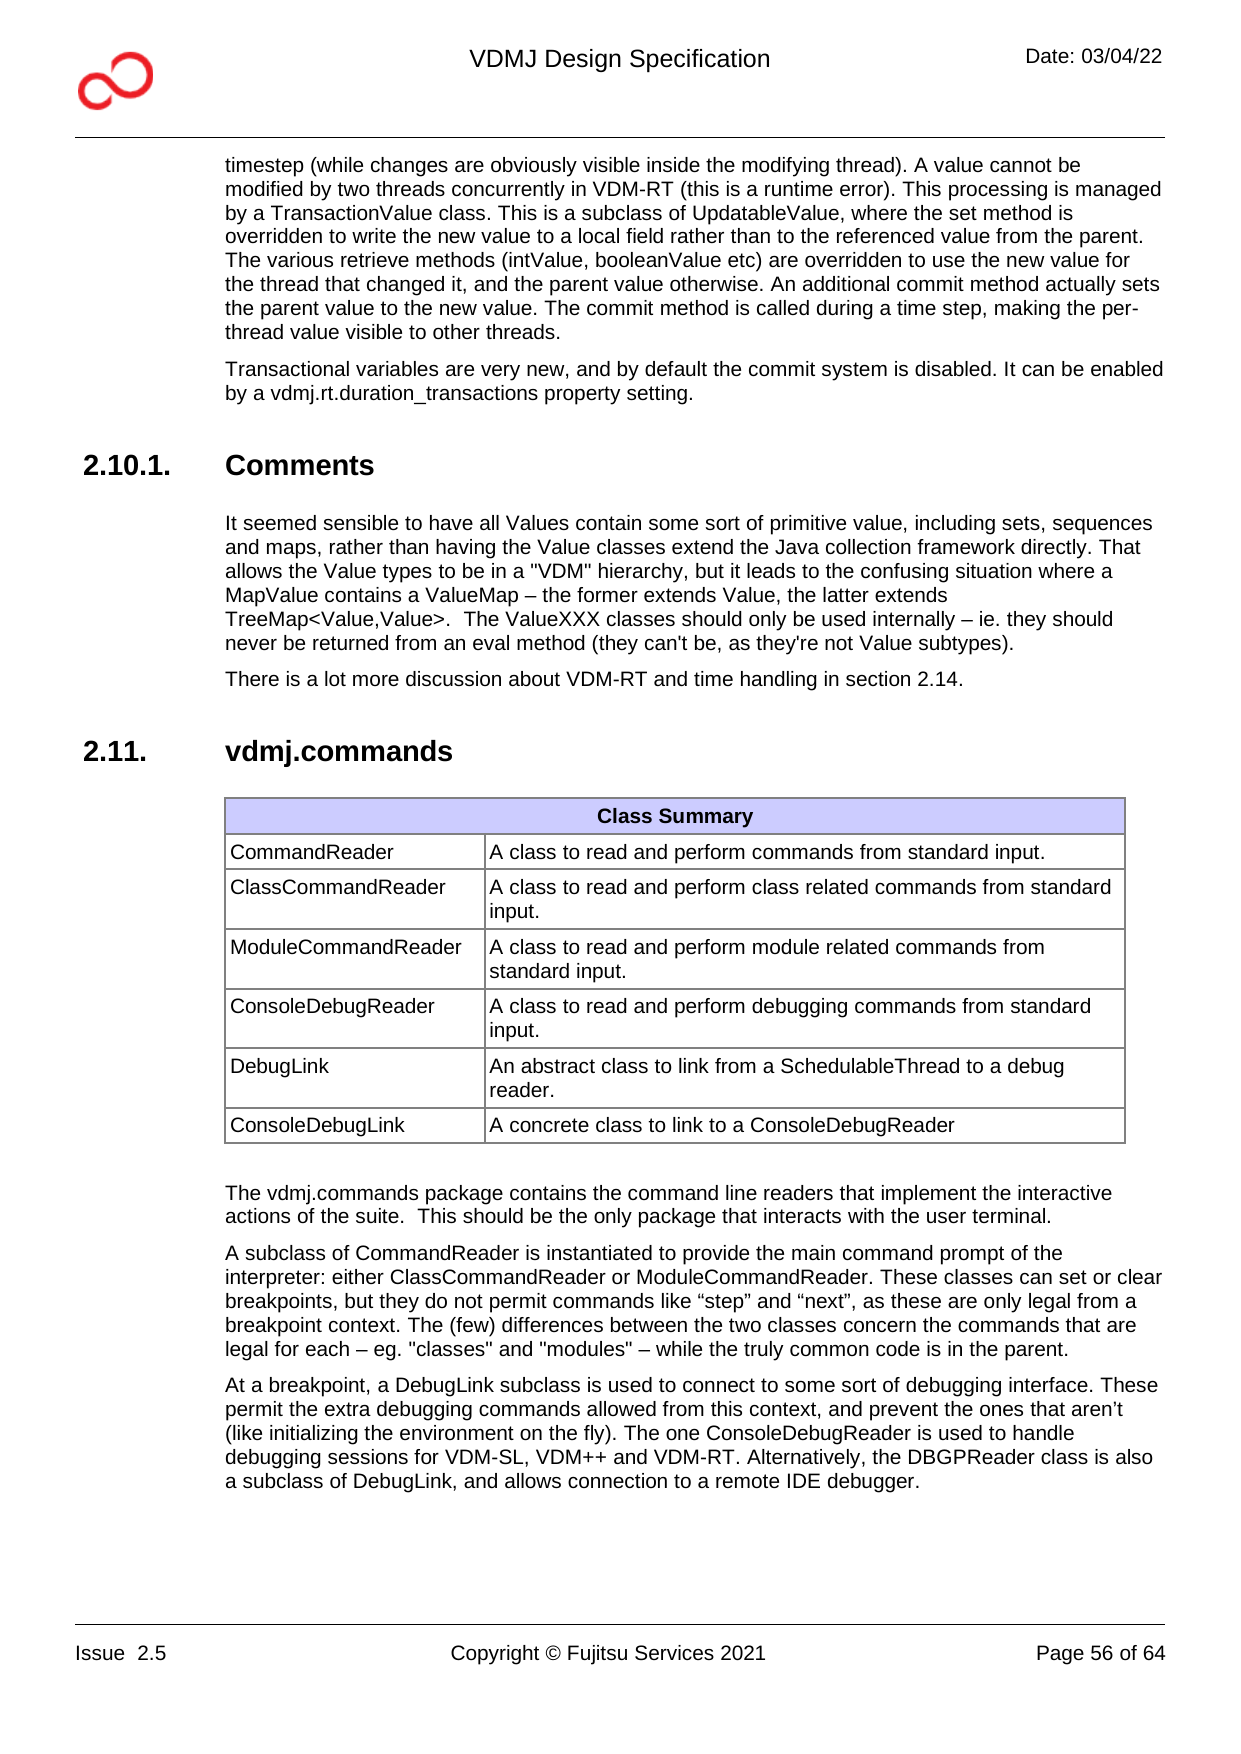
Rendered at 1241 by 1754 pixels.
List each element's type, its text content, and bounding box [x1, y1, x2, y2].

subtitle vdmj.commands [75, 734, 1165, 767]
text Transactional variables are very new, and by default the commit system is disabled. It can be enabled by a vdmj.rt.duration_transactions property setting. [225, 357, 1165, 405]
text The vdmj.commands package contains the command line readers that implement the interactive actions of the suite. This should be the only package that interacts with the user terminal. [225, 1181, 1165, 1229]
table_header Class Summary [226, 799, 1124, 833]
table_cell A class to read and perform commands from standard input. [486, 835, 1124, 868]
text At a breakpoint, a DebugLink subclass is used to connect to some sort of debugging interface. These permit the extra debugging commands allowed from this context, and prevent the ones that aren’t (like initializing the environment on the fly). The one ConsoleDebugReader is used to handle debugging sessions for VDM-SL, VDM++ and VDM-RT. Alternatively, the DBGPReader class is also a subclass of DebugLink, and allows connection to a remote IDE debugger. [225, 1373, 1165, 1493]
table_cell ModuleCommandReader [226, 930, 484, 987]
table_cell A class to read and perform class related commands from standard input. [486, 870, 1124, 928]
text timestep (while changes are obviously visible inside the modifying thread). A value cannot be modified by two threads concurrently in VDM-RT (this is a runtime error). This processing is managed by a TransactionValue class. This is a subclass of UpdatableValue, where the set method is overridden to write the new value to a local field rather than to the referenced value from the parent. The various retrieve methods (intValue, booleanValue etc) are overridden to use the new value for the thread that changed it, and the parent value otherwise. An additional commit method actually sets the parent value to the new value. The commit method is called during a time step, making the per-thread value visible to other threads. [225, 153, 1165, 344]
table_cell A concrete class to link to a ConsoleDebugReader [486, 1109, 1124, 1142]
table_cell ClassCommandReader [226, 870, 484, 928]
picture [78, 44, 153, 120]
table_cell ConsoleDebugLink [226, 1109, 484, 1142]
table_cell A class to read and perform module related commands from standard input. [486, 930, 1124, 987]
table_cell An abstract class to link from a SchedulableThread to a debug reader. [486, 1049, 1124, 1107]
subtitle Comments [75, 447, 1165, 481]
table_cell DebugLink [226, 1049, 484, 1107]
table_cell ConsoleDebugReader [226, 990, 484, 1047]
text It seemed sensible to have all Values contain some sort of primitive value, including sets, sequences and maps, rather than having the Value classes extend the Java collection framework directly. That allows the Value types to be in a "VDM" hierarchy, but it leads to the confusing situation where a MapValue contains a ValueMap – the former extends Value, the latter extends TreeMap<Value,Value>. The ValueXXX classes should only be used internally – ie. they should never be returned from an eval method (they can't be, as they're not Value subtypes). [225, 511, 1165, 655]
text There is a lot more discussion about VDM-RT and time handling in section 2.14. [225, 667, 1165, 691]
table_cell CommandReader [226, 835, 484, 868]
text A subclass of CommandReader is instantiated to provide the main command prompt of the interpreter: either ClassCommandReader or ModuleCommandReader. These classes can set or clear breakpoints, but they do not permit commands like “step” and “next”, as these are only legal from a breakpoint context. The (few) differences between the two classes concern the commands that are legal for each – eg. "classes" and "modules" – while the truly common code is in the parent. [225, 1241, 1165, 1361]
table_cell A class to read and perform debugging commands from standard input. [486, 990, 1124, 1047]
